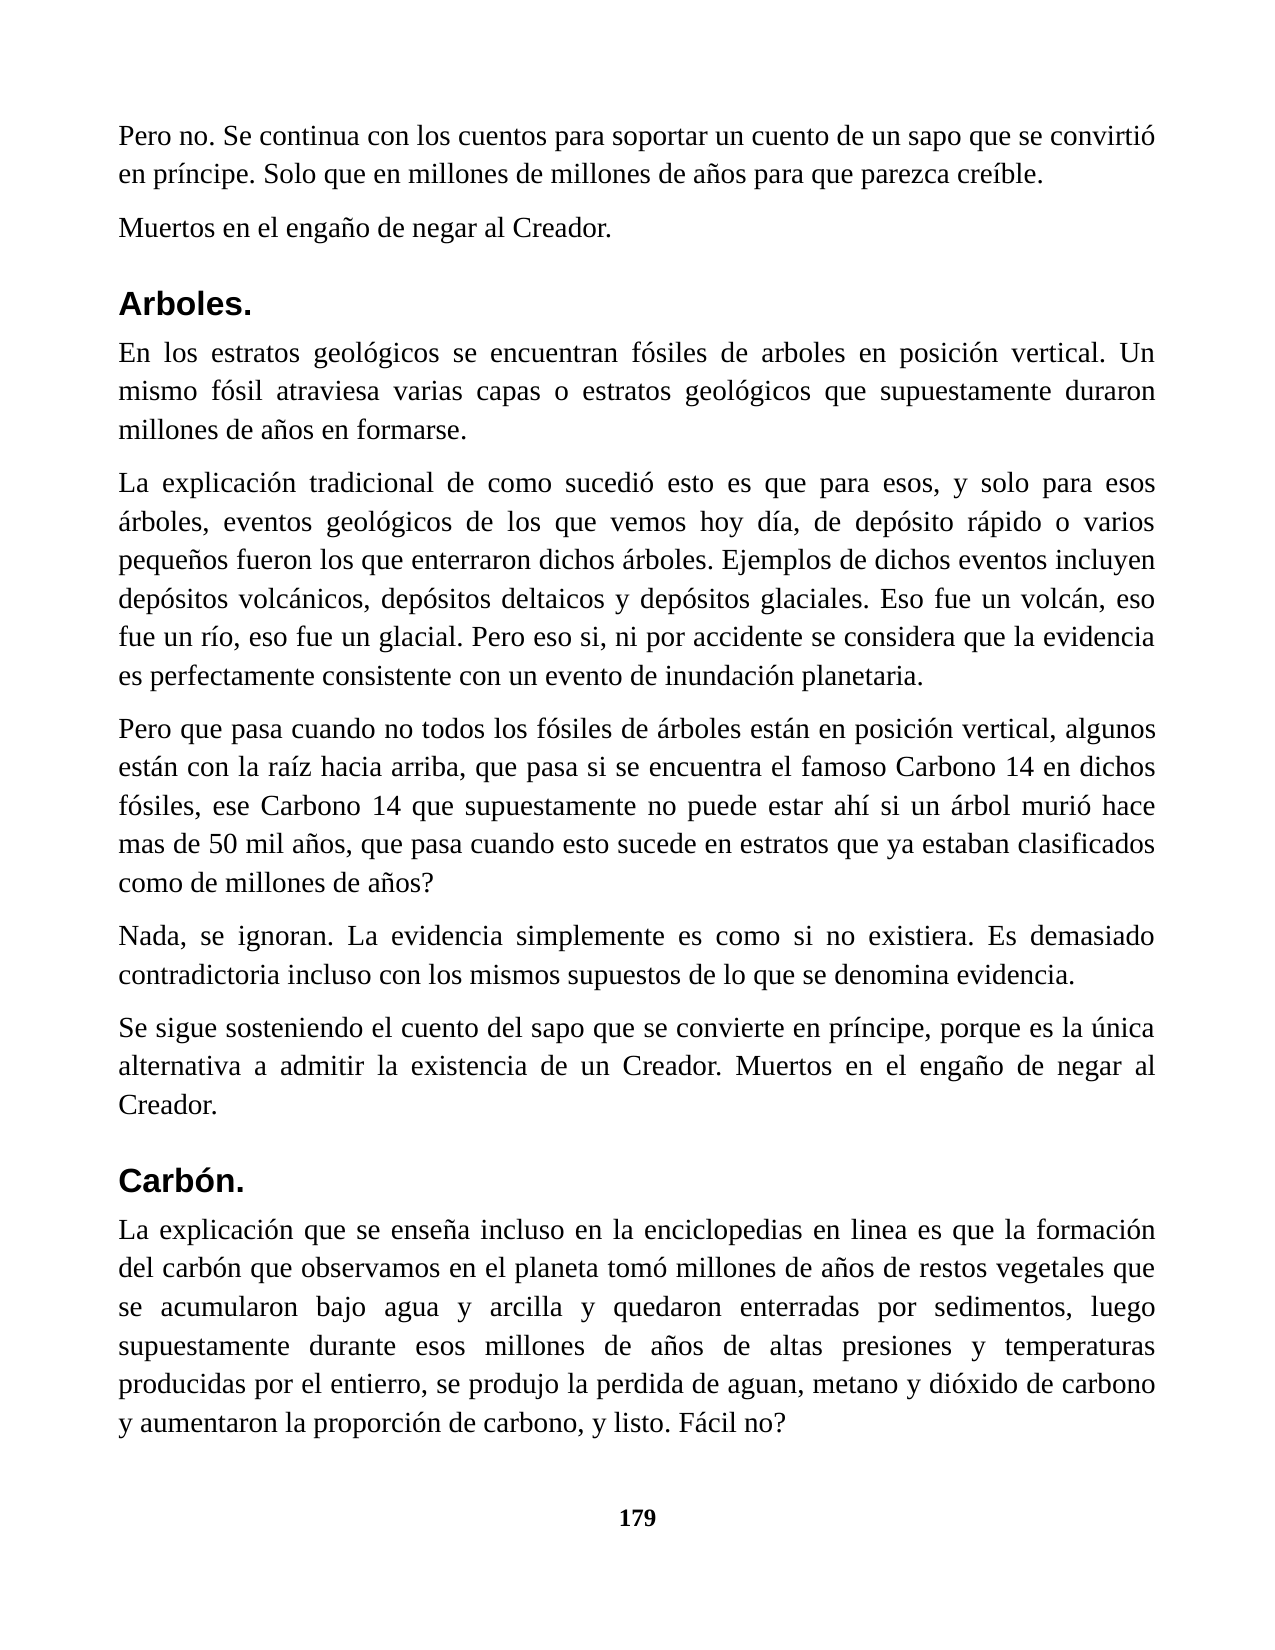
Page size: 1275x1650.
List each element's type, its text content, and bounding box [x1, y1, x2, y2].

text Nada, se ignoran. La evidencia simplemente es como si no existiera. Es demasiado contradictoria incluso con los mismos supuestos de lo que se denomina evidencia. [118, 918, 1157, 990]
subtitle Carbón. [118, 1161, 1157, 1199]
text La explicación tradicional de como sucedió esto es que para esos, y solo para esos árboles, eventos geológicos de los que vemos hoy día, de depósito rápido o varios pequeños fueron los que enterraron dichos árboles. Ejemplos de dichos eventos incluyen depósitos volcánicos, depósitos deltaicos y depósitos glaciales. Eso fue un volcán, eso fue un río, eso fue un glacial. Pero eso si, ni por accidente se considera que la evidencia es perfectamente consistente con un evento de inundación planetaria. [118, 465, 1157, 691]
text Se sigue sosteniendo el cuento del sapo que se convierte en príncipe, porque es la única alternativa a admitir la existencia de un Creador. Muertos en el engaño de negar al Creador. [118, 1010, 1157, 1121]
text Pero que pasa cuando no todos los fósiles de árboles están en posición vertical, algunos están con la raíz hacia arriba, que pasa si se encuentra el famoso Carbono 14 en dichos fósiles, ese Carbono 14 que supuestamente no puede estar ahí si un árbol murió hace mas de 50 mil años, que pasa cuando esto sucede en estratos que ya estaban clasificados como de millones de años? [118, 711, 1157, 899]
text La explicación que se enseña incluso en la enciclopedias en linea es que la formación del carbón que observamos en el planeta tomó millones de años de restos vegetales que se acumularon bajo agua y arcilla y quedaron enterradas por sedimentos, luego supuestamente durante esos millones de años de altas presiones y temperaturas producidas por el entierro, se produjo la perdida de aguan, metano y dióxido de carbono y aumentaron la proporción de carbono, y listo. Fácil no? [118, 1212, 1157, 1438]
text Muertos en el engaño de negar al Creador. [118, 210, 1157, 243]
subtitle Arboles. [118, 284, 1157, 322]
text En los estratos geológicos se encuentran fósiles de arboles en posición vertical. Un mismo fósil atraviesa varias capas o estratos geológicos que supuestamente duraron millones de años en formarse. [118, 335, 1157, 446]
text Pero no. Se continua con los cuentos para soportar un cuento de un sapo que se convirtió en príncipe. Solo que en millones de millones de años para que parezca creíble. [118, 118, 1157, 190]
